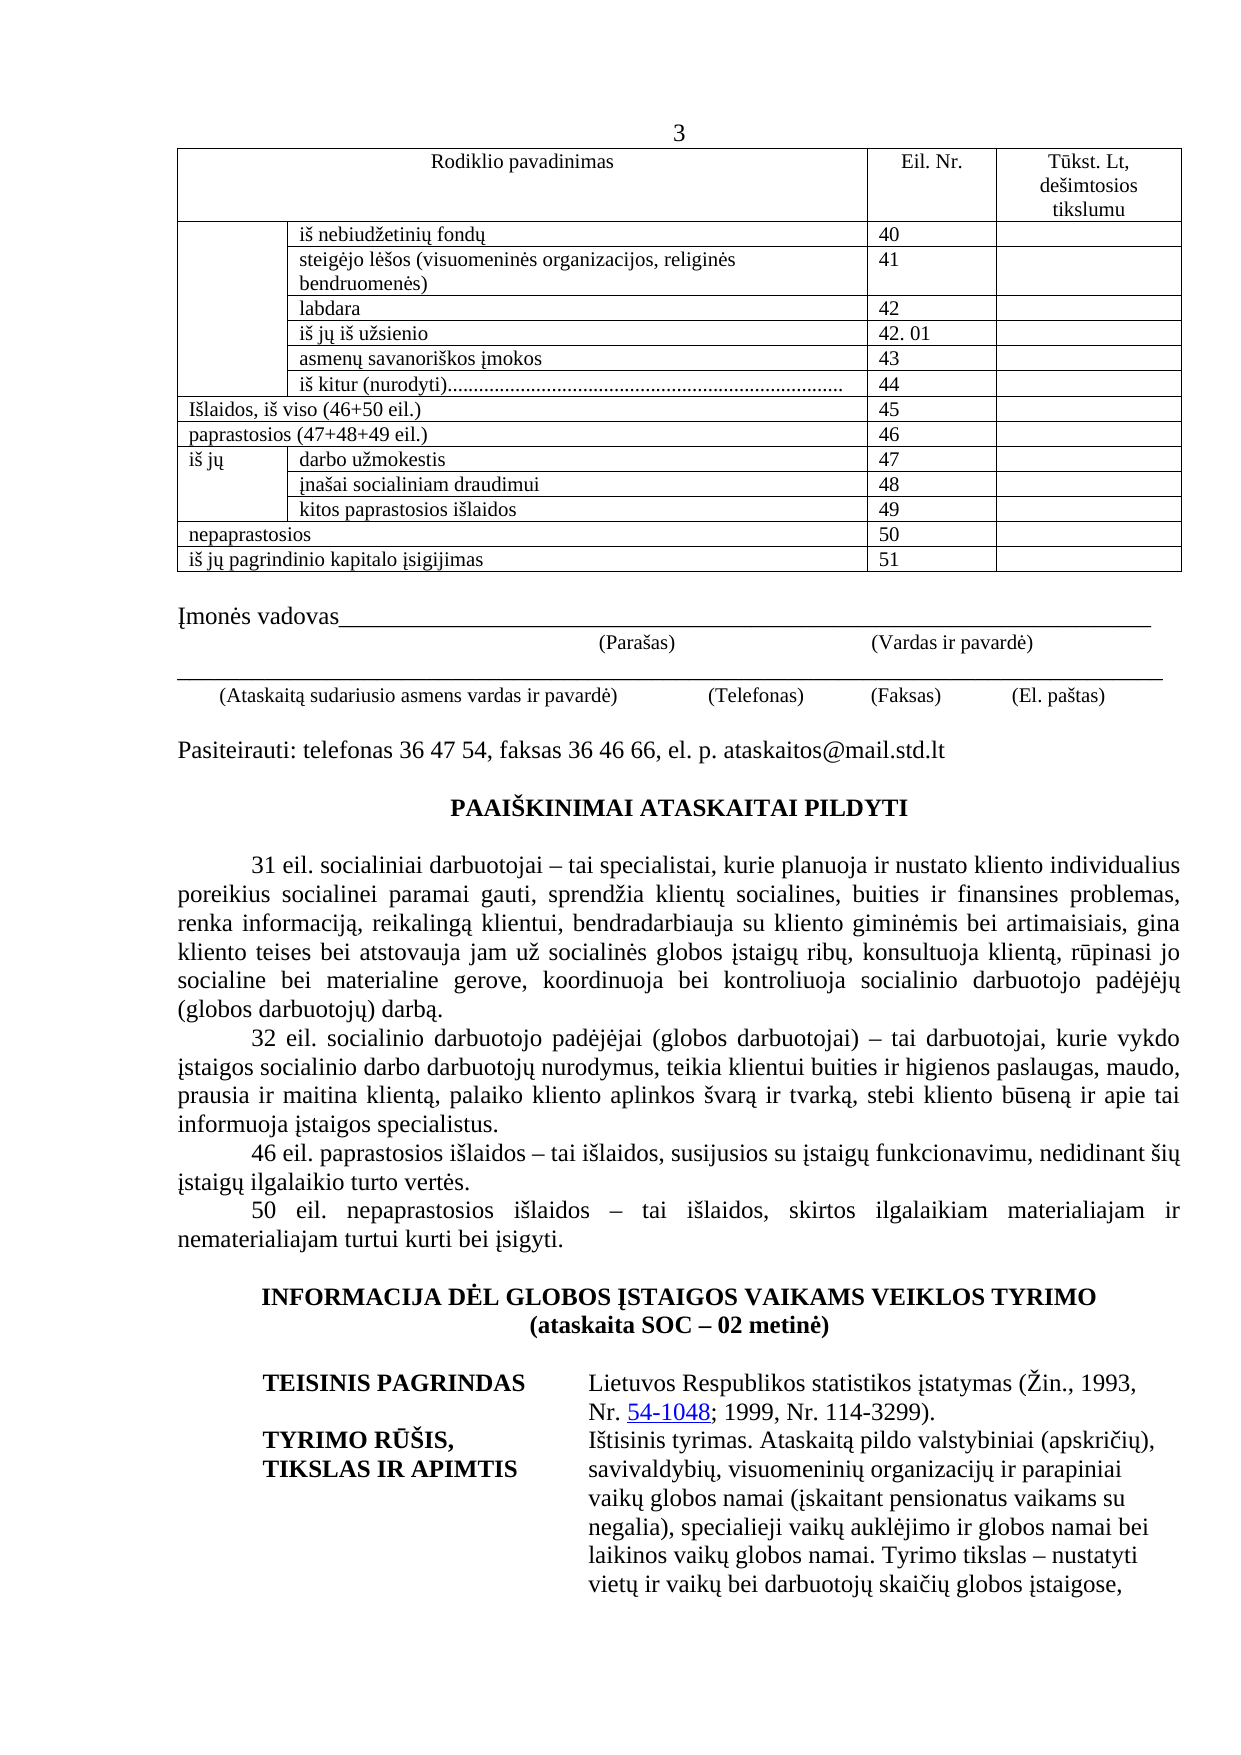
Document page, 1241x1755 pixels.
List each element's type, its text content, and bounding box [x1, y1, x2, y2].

text 46 eil. paprastosios išlaidos – tai išlaidos, susijusios su įstaigų funkcionavimu, nedidinant šių įstaigų ilgalaikio turto vertės. [177, 1138, 1181, 1195]
table_cell darbo užmokestis [288, 447, 867, 471]
table_cell 46 [868, 422, 996, 446]
table_cell 42 [868, 296, 996, 320]
table_cell [997, 547, 1181, 571]
text PAAIŠKINIMAI ATASKAITAI PILDYTI [177, 793, 1181, 822]
table_header Eil. Nr. [868, 149, 996, 221]
table_header Tūkst. Lt, dešimtosios tikslumu [997, 149, 1181, 221]
text INFORMACIJA DĖL GLOBOS ĮSTAIGOS VAIKAMS VEIKLOS TYRIMO [177, 1282, 1181, 1310]
table_cell 40 [868, 222, 996, 246]
text (Ataskaitą sudariusio asmens vardas ir pavardė) (Telefonas) (Faksas) (El. paštas) [177, 683, 1181, 707]
table_cell 45 [868, 397, 996, 421]
table_cell [997, 296, 1181, 320]
table_cell [997, 497, 1181, 521]
text 31 eil. socialiniai darbuotojai – tai specialistai, kurie planuoja ir nustato kliento individualius poreikius socialinei paramai gauti, sprendžia klientų socialines, buities ir finansines problemas, renka informaciją, reikalingą klientui, bendradarbiauja su kliento giminėmis bei artimaisiais, gina kliento teises bei atstovauja jam už socialinės globos įstaigų ribų, konsultuoja klientą, rūpinasi jo socialine bei materialine gerove, koordinuoja bei kontroliuoja socialinio darbuotojo padėjėjų (globos darbuotojų) darbą. [177, 850, 1181, 1023]
text (Parašas) (Vardas ir pavardė) [177, 630, 1181, 654]
table_cell iš jų [178, 447, 287, 521]
table_cell iš kitur (nurodyti)............................................................................ [288, 371, 867, 396]
table_cell [997, 321, 1181, 345]
text 50 eil. nepaprastosios išlaidos – tai išlaidos, skirtos ilgalaikiam materialiajam ir nematerialiajam turtui kurti bei įsigyti. [177, 1195, 1181, 1253]
table_cell 43 [868, 346, 996, 370]
table_cell [997, 371, 1181, 396]
table_header TEISINIS PAGRINDAS [177, 1368, 577, 1425]
table_header Rodiklio pavadinimas [178, 149, 867, 221]
table_cell [997, 422, 1181, 446]
table_cell 51 [868, 547, 996, 571]
table_cell steigėjo lėšos (visuomeninės organizacijos, religinės bendruomenės) [288, 247, 867, 295]
table_cell [997, 222, 1181, 246]
table_cell labdara [288, 296, 867, 320]
table_cell [997, 397, 1181, 421]
table_cell [997, 346, 1181, 370]
table_cell TYRIMO RŪŠIS, TIKSLAS IR APIMTIS [177, 1425, 577, 1598]
table_cell asmenų savanoriškos įmokos [288, 346, 867, 370]
table_cell [997, 472, 1181, 496]
table_cell 47 [868, 447, 996, 471]
table_cell iš nebiudžetinių fondų [288, 222, 867, 246]
table_cell 48 [868, 472, 996, 496]
table_cell 44 [868, 371, 996, 396]
table_header Lietuvos Respublikos statistikos įstatymas (Žin., 1993, Nr. 54-1048; 1999, Nr. 114-3299). [577, 1368, 1181, 1425]
text Pasiteirauti: telefonas 36 47 54, faksas 36 46 66, el. p. ataskaitos@mail.std.lt [177, 735, 1181, 764]
table_cell įnašai socialiniam draudimui [288, 472, 867, 496]
table_cell Ištisinis tyrimas. Ataskaitą pildo valstybiniai (apskričių), savivaldybių, visuomeninių organizacijų ir parapiniai vaikų globos namai (įskaitant pensionatus vaikams su negalia), specialieji vaikų auklėjimo ir globos namai bei laikinos vaikų globos namai. Tyrimo tikslas – nustatyti vietų ir vaikų bei darbuotojų skaičių globos įstaigose, [577, 1425, 1181, 1598]
table_cell [178, 222, 287, 396]
table_cell nepaprastosios [178, 522, 867, 546]
text Įmonės vadovas [177, 601, 1181, 630]
table_cell 49 [868, 497, 996, 521]
table_cell 42. 01 [868, 321, 996, 345]
table_cell iš jų pagrindinio kapitalo įsigijimas [178, 547, 867, 571]
table_cell Išlaidos, iš viso (46+50 eil.) [178, 397, 867, 421]
table_cell [997, 447, 1181, 471]
table_cell iš jų iš užsienio [288, 321, 867, 345]
table_cell 41 [868, 247, 996, 295]
table_cell 50 [868, 522, 996, 546]
table_cell paprastosios (47+48+49 eil.) [178, 422, 867, 446]
table_cell [997, 522, 1181, 546]
text 32 eil. socialinio darbuotojo padėjėjai (globos darbuotojai) – tai darbuotojai, kurie vykdo įstaigos socialinio darbo darbuotojų nurodymus, teikia klientui buities ir higienos paslaugas, maudo, prausia ir maitina klientą, palaiko kliento aplinkos švarą ir tvarką, stebi kliento būseną ir apie tai informuoja įstaigos specialistus. [177, 1023, 1181, 1138]
table_cell kitos paprastosios išlaidos [288, 497, 867, 521]
text (ataskaita SOC – 02 metinė) [177, 1310, 1181, 1339]
table_cell [997, 247, 1181, 295]
